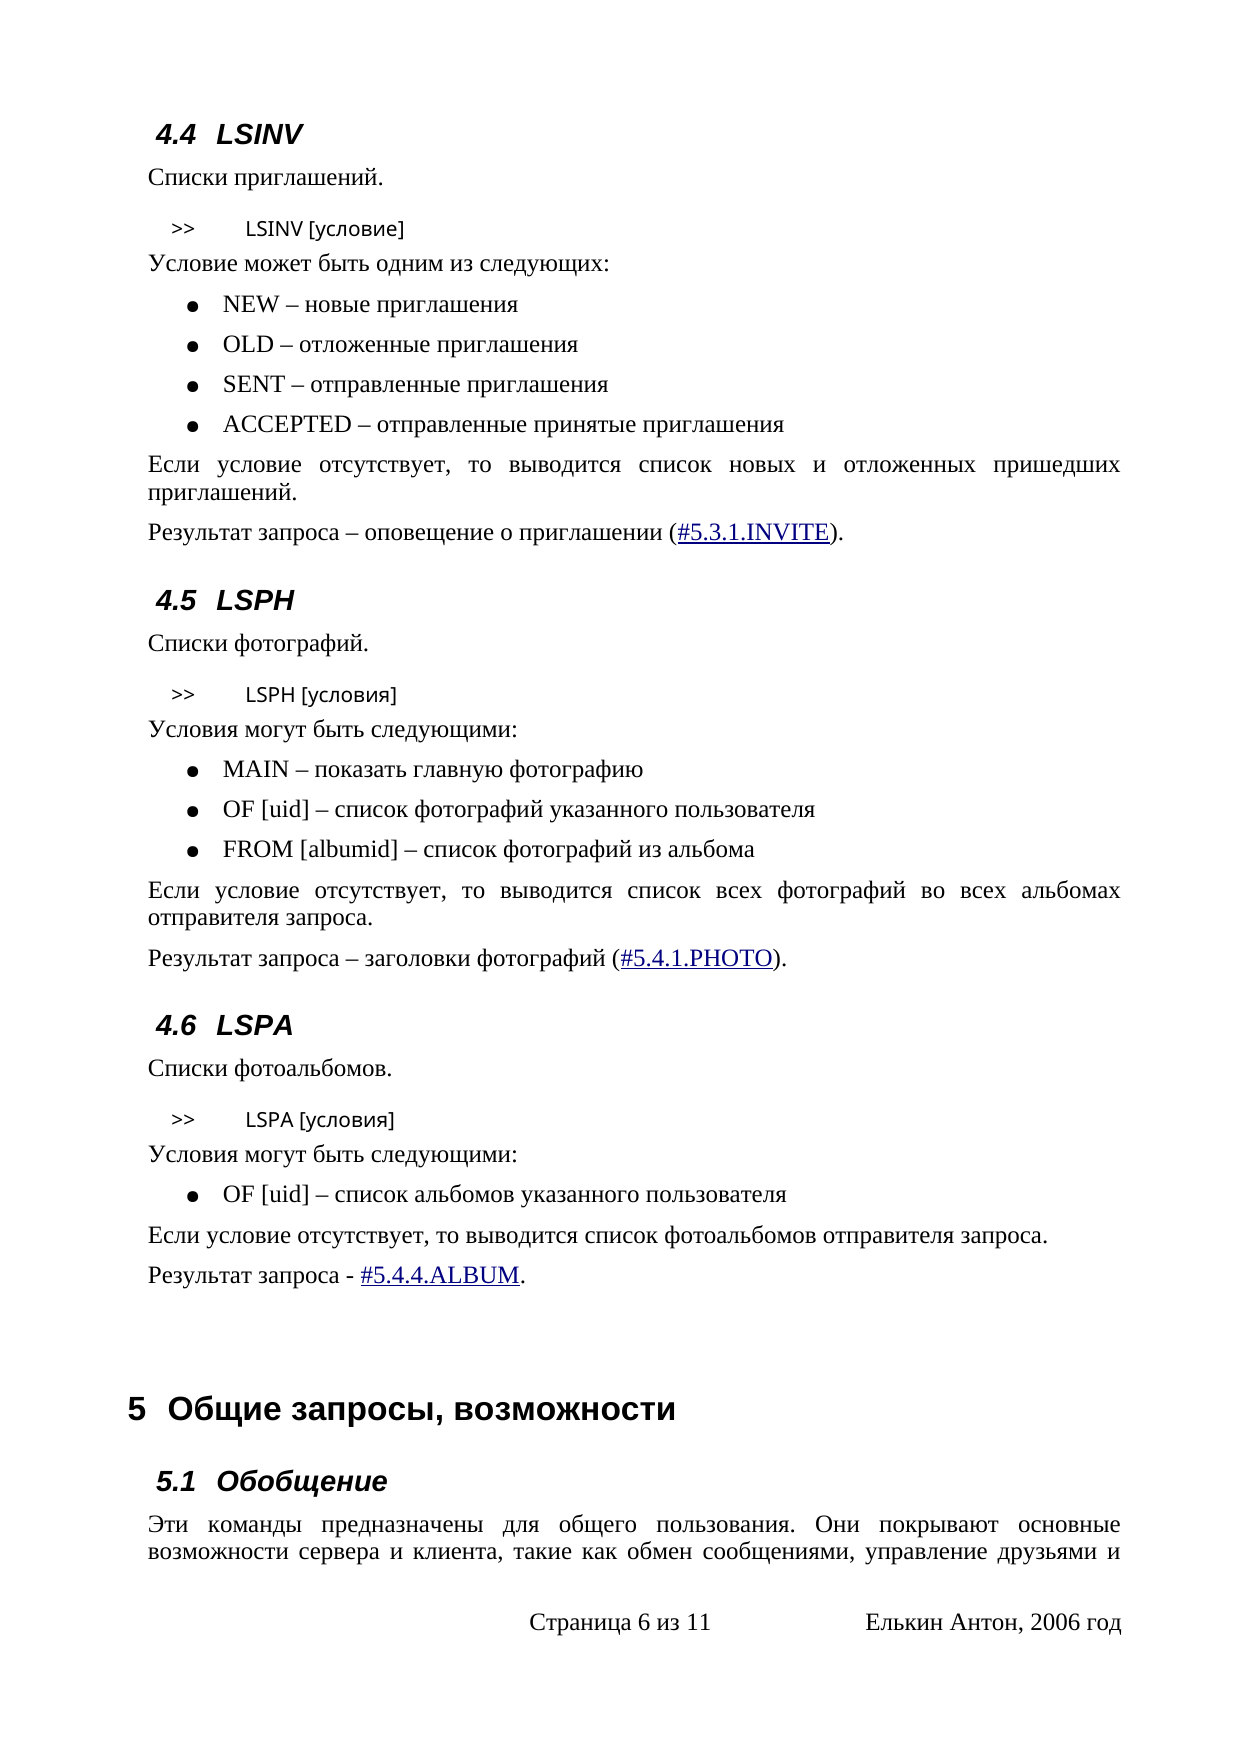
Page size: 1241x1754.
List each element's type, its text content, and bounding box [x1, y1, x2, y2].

text Списки фотоальбомов. [148, 1054, 1122, 1082]
text Результат запроса – заголовки фотографий (#5.4.1.PHOTO). [148, 944, 1122, 971]
text >> LSPH [условия] [171, 680, 1122, 708]
text Условия могут быть следующими: [148, 1140, 1122, 1168]
text >> LSPA [условия] [171, 1105, 1122, 1134]
list OF [uid] – список альбомов указанного пользователя [185, 1181, 1122, 1208]
text Условия могут быть следующими: [148, 715, 1122, 743]
list FROM [albumid] – список фотографий из альбома [185, 836, 1122, 863]
list MAIN – показать главную фотографию [185, 755, 1122, 783]
subtitle Общие запросы, возможности [118, 1390, 1122, 1427]
subtitle LSPH [148, 584, 1122, 616]
subtitle Обобщение [148, 1464, 1122, 1497]
text Если условие отсутствует, то выводится список фотоальбомов отправителя запроса. [148, 1221, 1122, 1248]
list OLD – отложенные приглашения [185, 330, 1122, 358]
text >> LSINV [условие] [171, 214, 1122, 243]
subtitle LSPA [148, 1009, 1122, 1042]
text Если условие отсутствует, то выводится список всех фотографий во всех альбомах отправителя запроса. [148, 876, 1122, 931]
text Списки приглашений. [148, 163, 1122, 191]
text Списки фотографий. [148, 629, 1122, 656]
list NEW – новые приглашения [185, 290, 1122, 317]
text Эти команды предназначены для общего пользования. Они покрывают основные возможности сервера и клиента, такие как обмен сообщениями, управление друзьями и [148, 1510, 1122, 1565]
text Результат запроса - #5.4.4.ALBUM. [148, 1261, 1122, 1289]
subtitle LSINV [148, 118, 1122, 151]
text Если условие отсутствует, то выводится список новых и отложенных пришедших приглашений. [148, 451, 1122, 506]
text Условие может быть одним из следующих: [148, 249, 1122, 277]
list ACCEPTED – отправленные принятые приглашения [185, 410, 1122, 438]
list SENT – отправленные приглашения [185, 370, 1122, 398]
list OF [uid] – список фотографий указанного пользователя [185, 795, 1122, 823]
text Результат запроса – оповещение о приглашении (#5.3.1.INVITE). [148, 518, 1122, 546]
